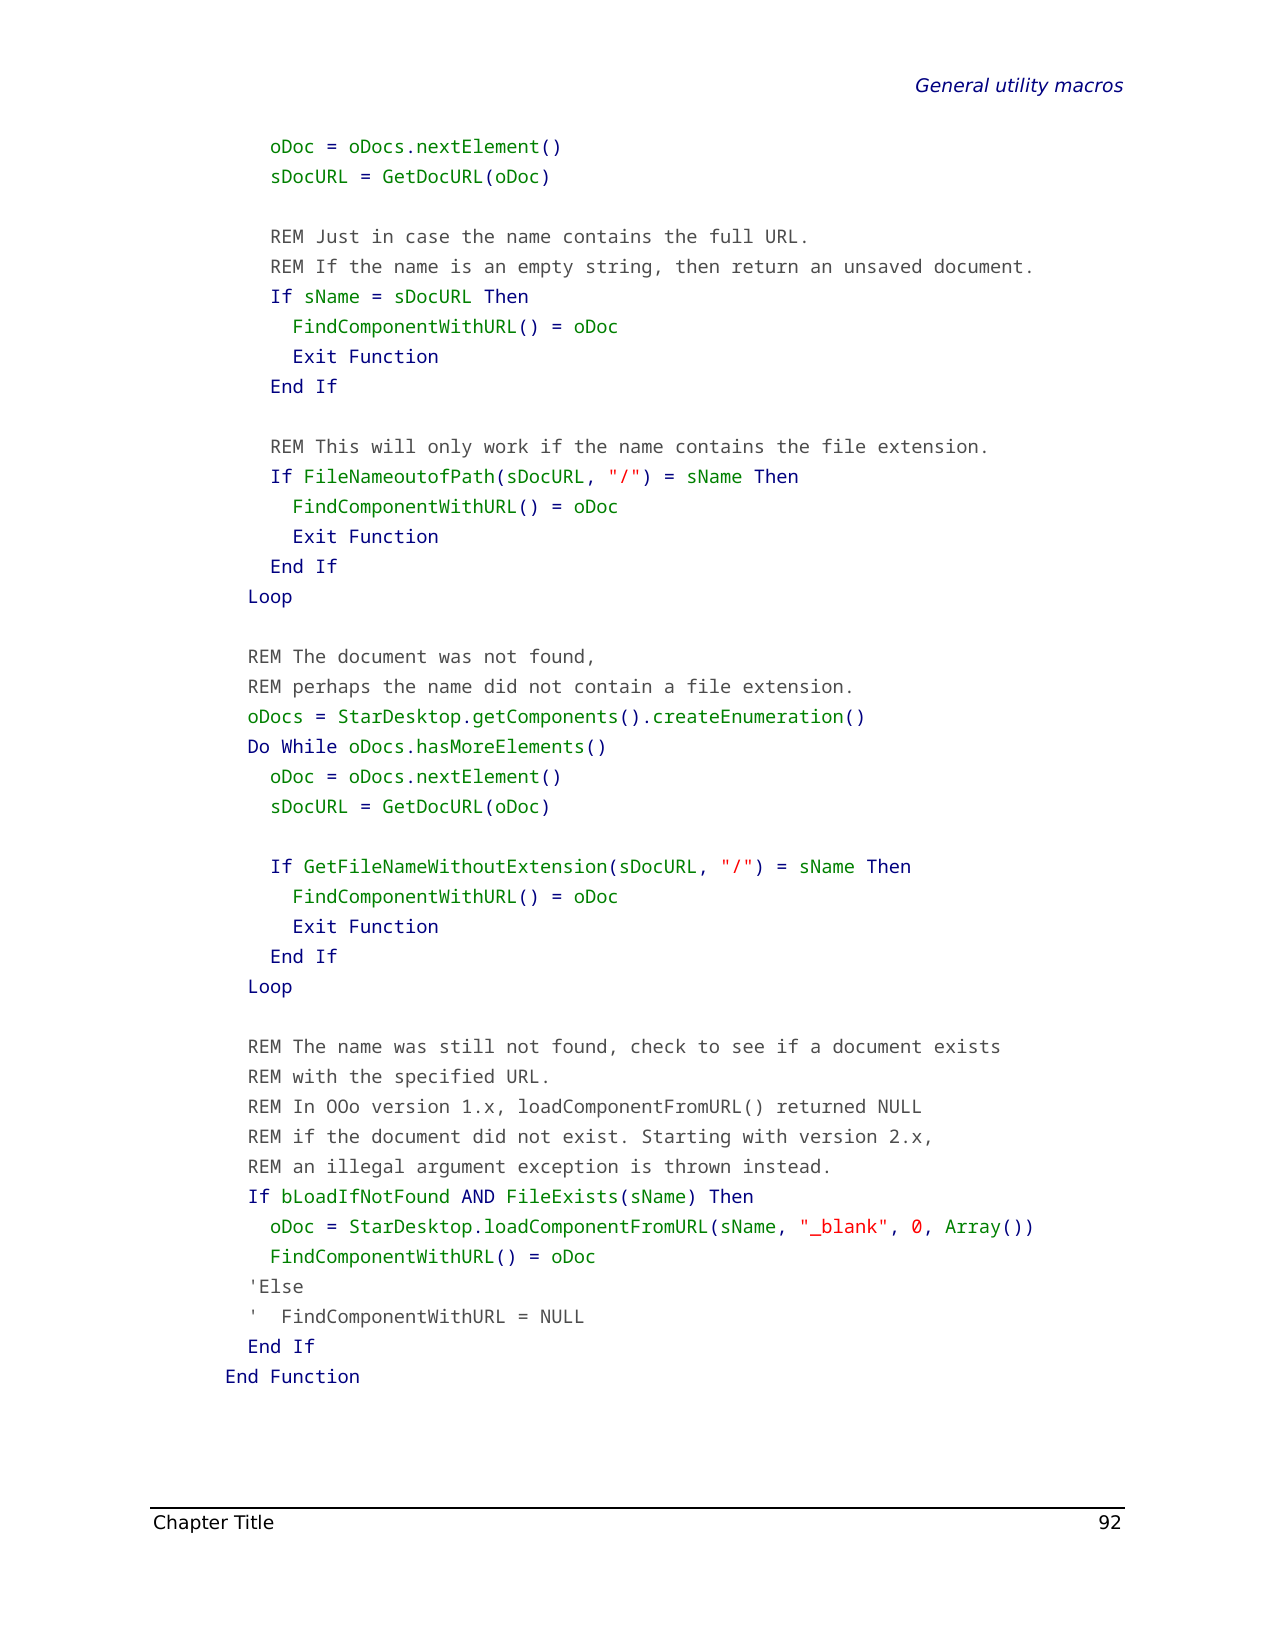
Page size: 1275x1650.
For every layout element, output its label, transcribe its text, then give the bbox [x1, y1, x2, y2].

text End Function [225, 1364, 1050, 1389]
text REM If the name is an empty string, then return an unsaved document. [225, 254, 1050, 279]
text End If [225, 944, 1050, 969]
text Loop [225, 584, 1050, 609]
text REM perhaps the name did not contain a file extension. [225, 674, 1050, 699]
text REM The name was still not found, check to see if a document exists [225, 1034, 1050, 1059]
text oDocs = StarDesktop.getComponents().createEnumeration() [225, 704, 1050, 729]
text oDoc = StarDesktop.loadComponentFromURL(sName, "_blank", 0, Array()) [225, 1214, 1050, 1239]
text If FileNameoutofPath(sDocURL, "/") = sName Then [225, 464, 1050, 489]
text End If [225, 374, 1050, 399]
text REM an illegal argument exception is thrown instead. [225, 1154, 1050, 1179]
text oDoc = oDocs.nextElement() [225, 764, 1050, 789]
text FindComponentWithURL() = oDoc [225, 494, 1050, 519]
text End If [225, 1334, 1050, 1359]
text REM if the document did not exist. Starting with version 2.x, [225, 1124, 1050, 1149]
text If sName = sDocURL Then [225, 284, 1050, 309]
text REM The document was not found, [225, 644, 1050, 669]
text If GetFileNameWithoutExtension(sDocURL, "/") = sName Then [225, 854, 1050, 879]
text ' FindComponentWithURL = NULL [225, 1304, 1050, 1329]
text sDocURL = GetDocURL(oDoc) [225, 164, 1050, 189]
text REM In OOo version 1.x, loadComponentFromURL() returned NULL [225, 1094, 1050, 1119]
text End If [225, 554, 1050, 579]
text Loop [225, 974, 1050, 999]
text Exit Function [225, 524, 1050, 549]
text Do While oDocs.hasMoreElements() [225, 734, 1050, 759]
text REM Just in case the name contains the full URL. [225, 224, 1050, 249]
text sDocURL = GetDocURL(oDoc) [225, 794, 1050, 819]
text REM with the specified URL. [225, 1064, 1050, 1089]
text 'Else [225, 1274, 1050, 1299]
text Exit Function [225, 344, 1050, 369]
text REM This will only work if the name contains the file extension. [225, 434, 1050, 459]
text Exit Function [225, 914, 1050, 939]
text oDoc = oDocs.nextElement() [225, 134, 1050, 159]
text FindComponentWithURL() = oDoc [225, 884, 1050, 909]
text FindComponentWithURL() = oDoc [225, 314, 1050, 339]
text If bLoadIfNotFound AND FileExists(sName) Then [225, 1184, 1050, 1209]
text FindComponentWithURL() = oDoc [225, 1244, 1050, 1269]
